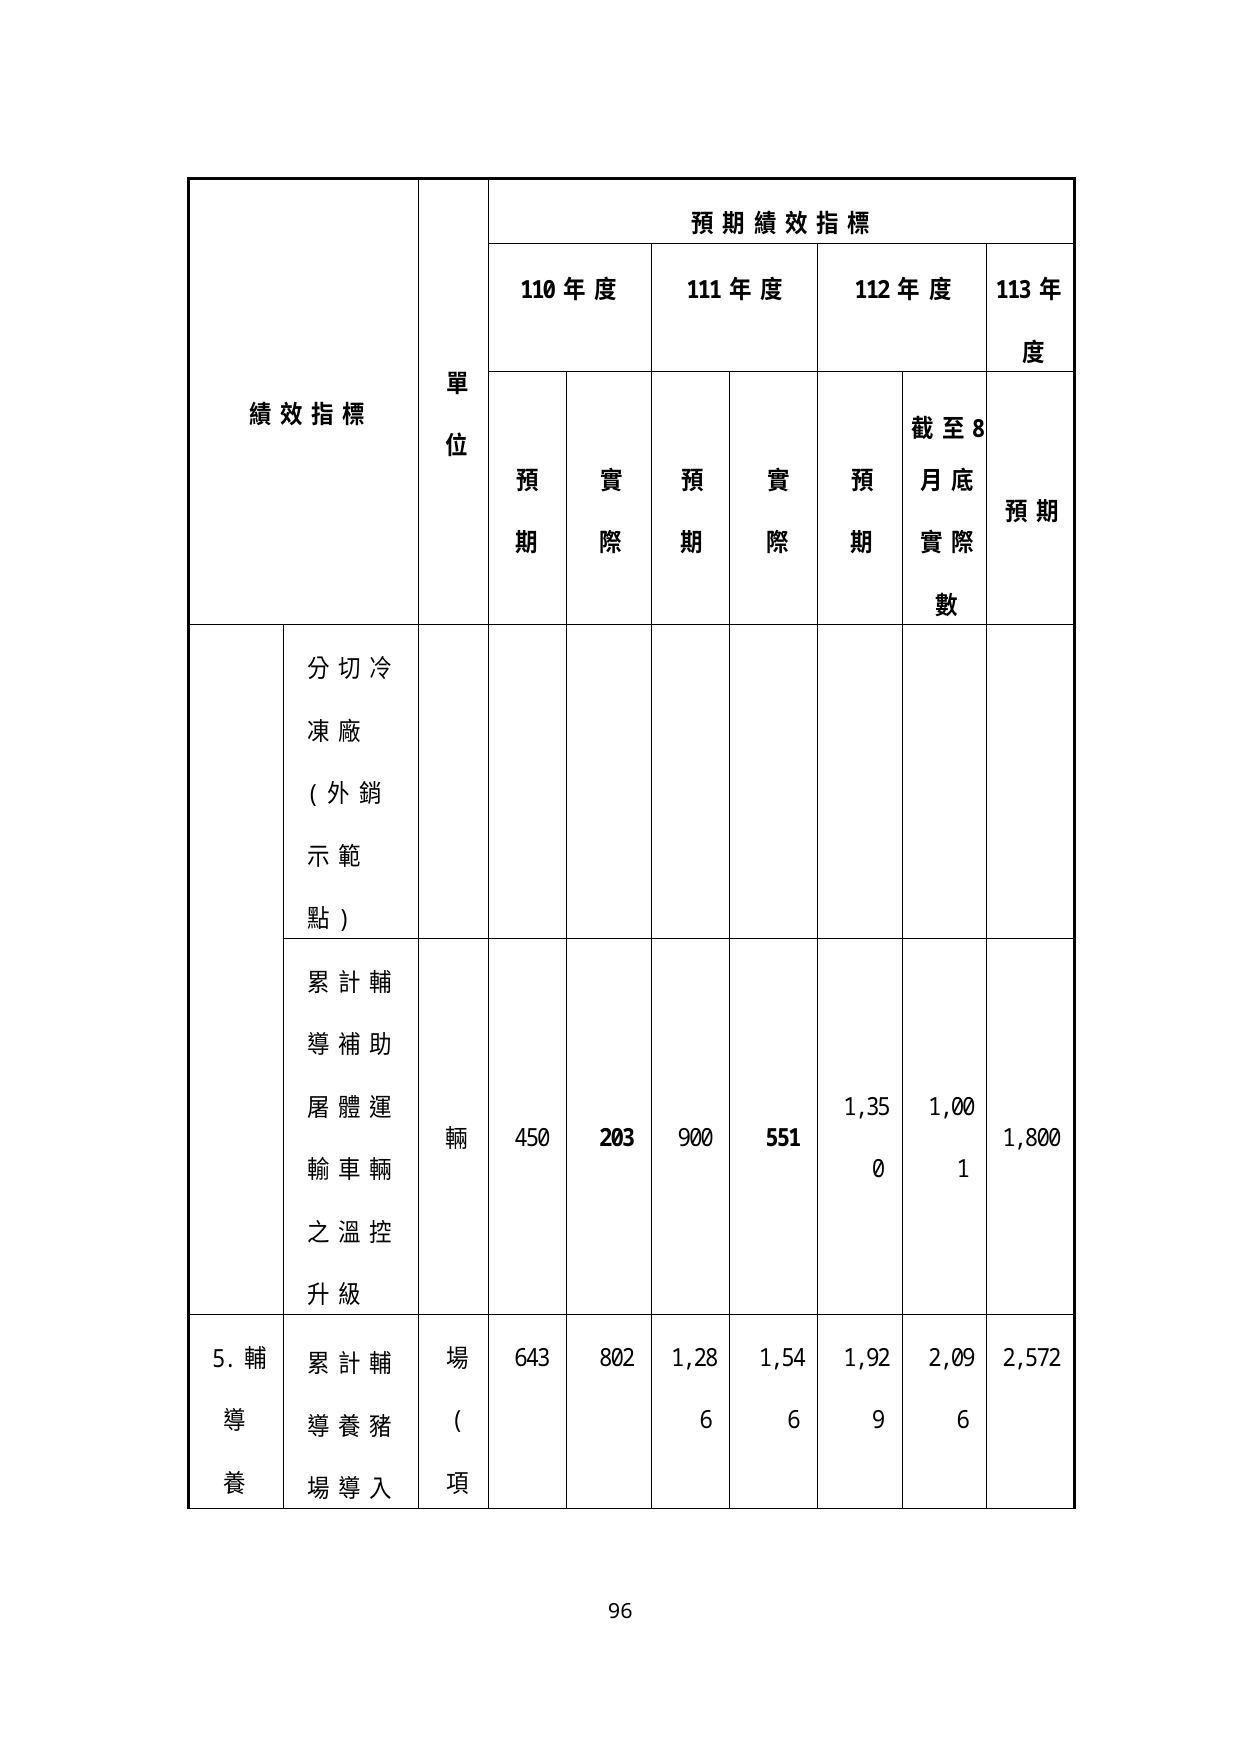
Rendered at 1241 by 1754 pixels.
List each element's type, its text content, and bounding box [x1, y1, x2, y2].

table_cell 累計輔導補助屠體運輸車輛之溫控升級 [284, 939, 418, 1314]
table_cell 1,546 [730, 1315, 817, 1507]
table_cell 場(項 [419, 1315, 488, 1507]
table_cell 預期 [818, 372, 902, 624]
table_cell 1,800 [987, 939, 1073, 1314]
table_cell 累計輔導養豬場導入 [284, 1315, 418, 1507]
table_cell 110年度 [489, 244, 651, 371]
table_cell 2,572 [987, 1315, 1073, 1507]
table_cell [652, 625, 729, 938]
table_cell 分切冷凍廠(外銷示範點) [284, 625, 418, 938]
table_cell 預期 [987, 372, 1073, 624]
table_cell 實際 [567, 372, 651, 624]
table_cell 802 [567, 1315, 651, 1507]
table_cell 截至8月底實際數 [903, 372, 986, 624]
table_header 單位 [419, 180, 488, 624]
table_cell 643 [489, 1315, 566, 1507]
table_cell 實際 [730, 372, 817, 624]
table_cell 1,001 [903, 939, 986, 1314]
table_cell 113年度 [987, 244, 1073, 371]
table_cell [419, 625, 488, 938]
table_cell 預期 [489, 372, 566, 624]
table_cell 112年度 [818, 244, 986, 371]
table_cell 111年度 [652, 244, 817, 371]
table_cell 1,286 [652, 1315, 729, 1507]
table_cell 203 [567, 939, 651, 1314]
table_cell 551 [730, 939, 817, 1314]
table_cell 1,350 [818, 939, 902, 1314]
table_cell [987, 625, 1073, 938]
table_cell [190, 625, 283, 1314]
table_cell 5.輔導養 [190, 1315, 283, 1507]
table_cell 900 [652, 939, 729, 1314]
table_cell [567, 625, 651, 938]
table_cell 450 [489, 939, 566, 1314]
table_cell [489, 625, 566, 938]
table_cell 預期 [652, 372, 729, 624]
table_header 預期績效指標 [489, 180, 1073, 243]
table_cell 輛 [419, 939, 488, 1314]
table_cell [818, 625, 902, 938]
table_cell [730, 625, 817, 938]
table_cell [903, 625, 986, 938]
table_cell 1,929 [818, 1315, 902, 1507]
table_cell 2,096 [903, 1315, 986, 1507]
table_header 績效指標 [190, 180, 418, 624]
